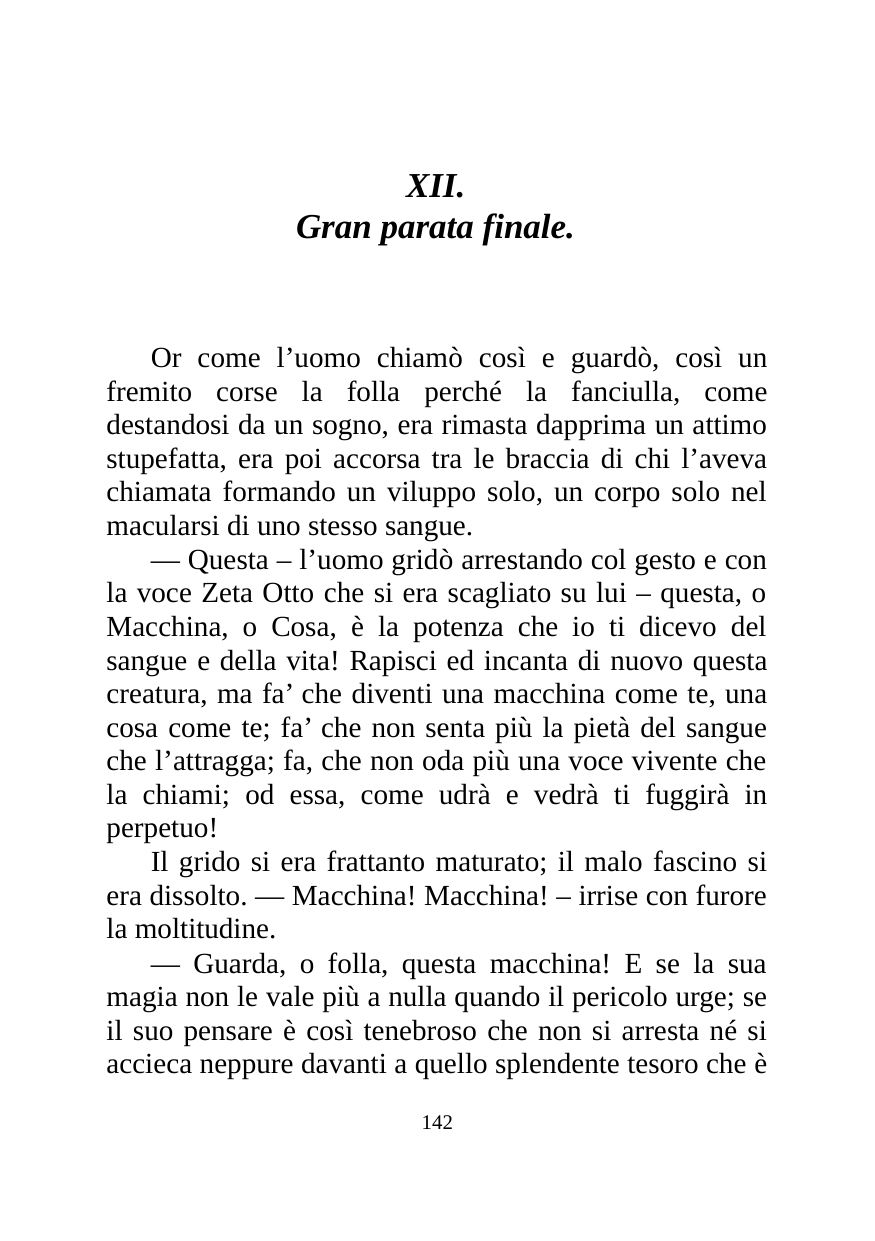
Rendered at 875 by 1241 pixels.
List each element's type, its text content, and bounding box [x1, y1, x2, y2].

text — Questa – l’uomo gridò arrestando col gesto e con la voce Zeta Otto che si era scagliato su lui – questa, o Macchina, o Cosa, è la potenza che io ti dicevo del sangue e della vita! Rapisci ed incanta di nuovo questa creatura, ma fa’ che diventi una macchina come te, una cosa come te; fa’ che non senta più la pietà del sangue che l’attragga; fa, che non oda più una voce vivente che la chiami; od essa, come udrà e vedrà ti fuggirà in perpetuo! [106, 542, 768, 844]
text Il grido si era frattanto maturato; il malo fascino si era dissolto. — Macchina! Macchina! – irrise con furore la moltitudine. [106, 844, 768, 945]
subtitle XII. Gran parata finale. [106, 165, 768, 246]
text Or come l’uomo chiamò così e guardò, così un fremito corse la folla perché la fanciulla, come destandosi da un sogno, era rimasta dapprima un attimo stupefatta, era poi accorsa tra le braccia di chi l’aveva chiamata formando un viluppo solo, un corpo solo nel macularsi di uno stesso sangue. [106, 340, 768, 541]
text — Guarda, o folla, questa macchina! E se la sua magia non le vale più a nulla quando il pericolo urge; se il suo pensare è così tenebroso che non si arresta né si accieca neppure davanti a quello splendente tesoro che è [106, 946, 768, 1080]
